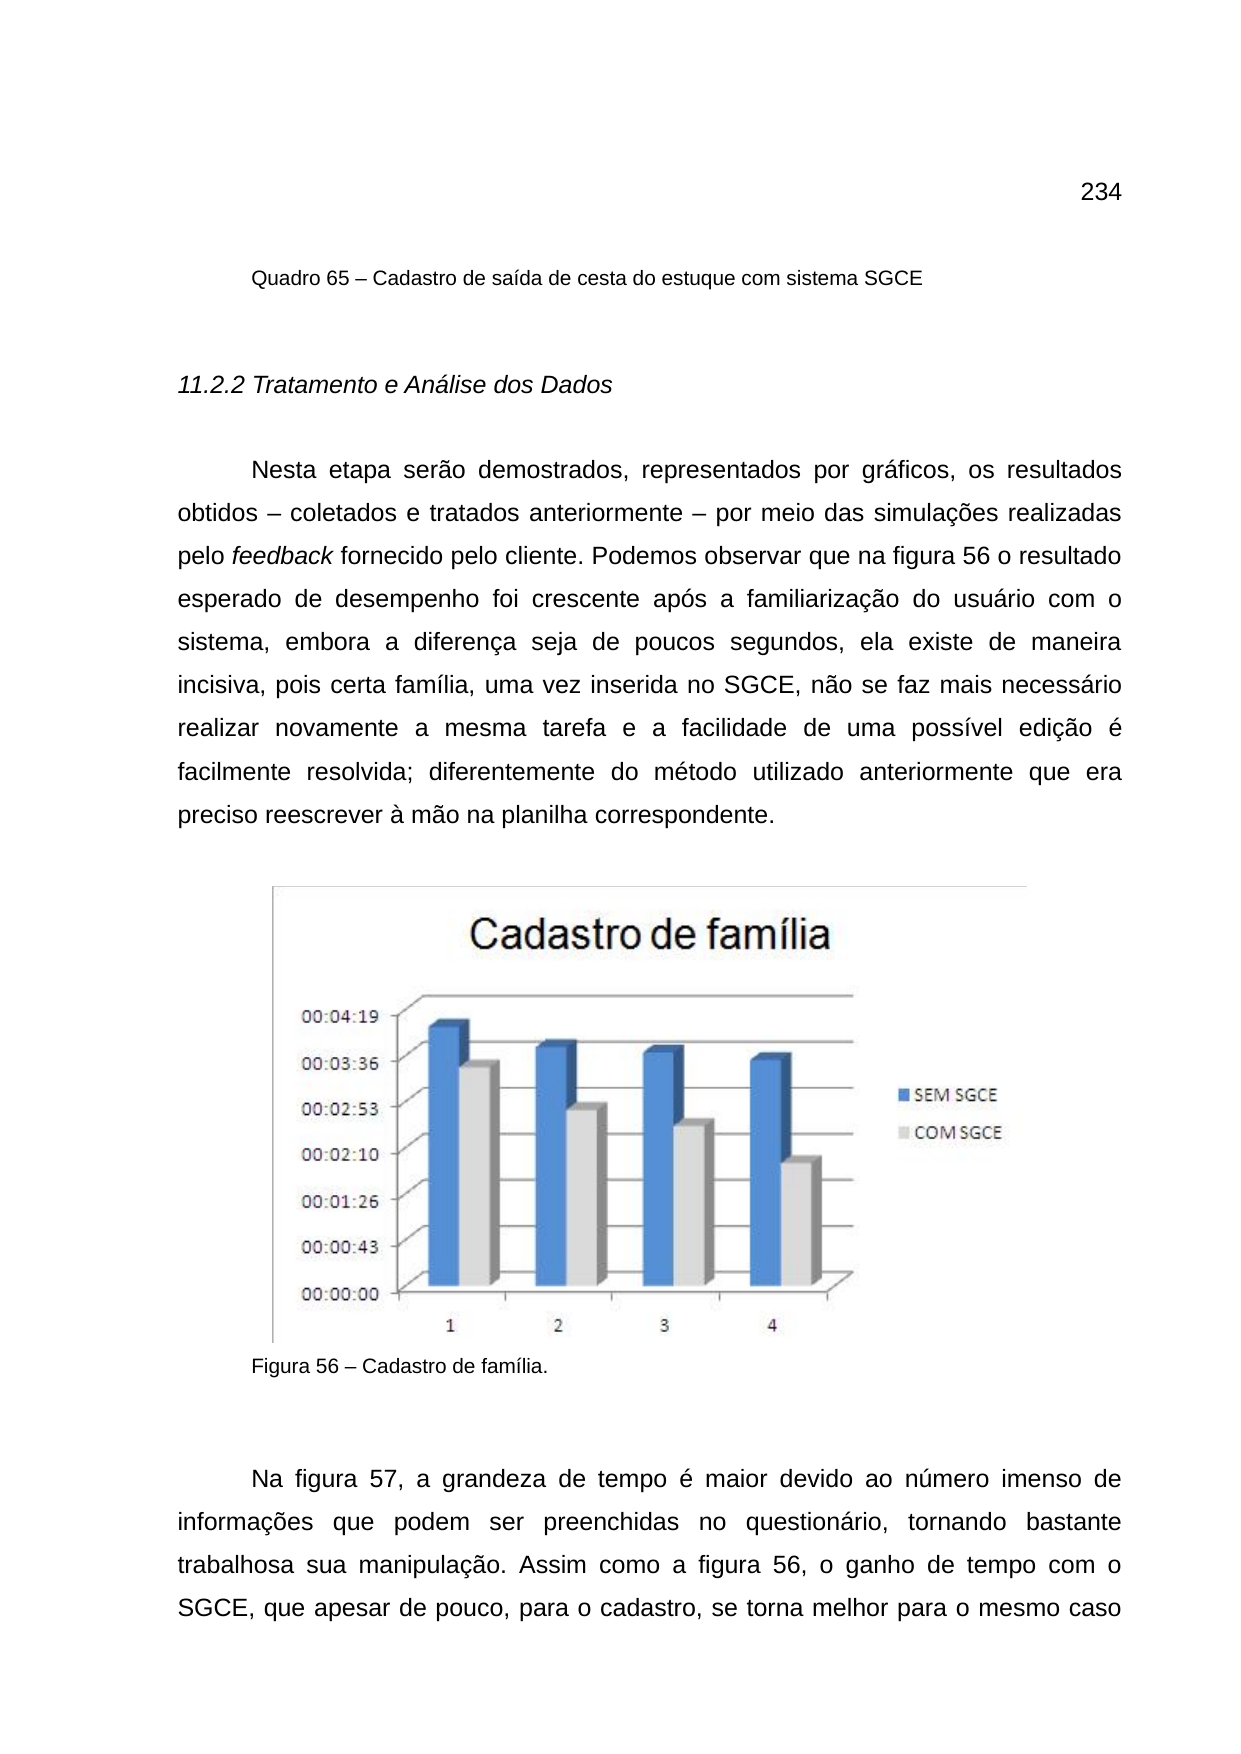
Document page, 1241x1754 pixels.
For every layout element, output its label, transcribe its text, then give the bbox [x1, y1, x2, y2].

text Figura 56 – Cadastro de família. [177, 1351, 1122, 1378]
text Na figura 57, a grandeza de tempo é maior devido ao número imenso de informações que podem ser preenchidas no questionário, tornando bastante trabalhosa sua manipulação. Assim como a figura 56, o ganho de tempo com o SGCE, que apesar de pouco, para o cadastro, se torna melhor para o mesmo caso [177, 1463, 1122, 1622]
text Quadro 65 – Cadastro de saída de cesta do estuque com sistema SGCE [177, 266, 1122, 290]
subtitle 11.2.2 Tratamento e Análise dos Dados [177, 370, 1122, 399]
picture [272, 886, 1027, 1343]
text Nesta etapa serão demostrados, representados por gráficos, os resultados obtidos – coletados e tratados anteriormente – por meio das simulações realizadas pelo feedback fornecido pelo cliente. Podemos observar que na figura 56 o resultado esperado de desempenho foi crescente após a familiarização do usuário com o sistema, embora a diferença seja de poucos segundos, ela existe de maneira incisiva, pois certa família, uma vez inserida no SGCE, não se faz mais necessário realizar novamente a mesma tarefa e a facilidade de uma possível edição é facilmente resolvida; diferentemente do método utilizado anteriormente que era preciso reescrever à mão na planilha correspondente. [177, 455, 1122, 828]
